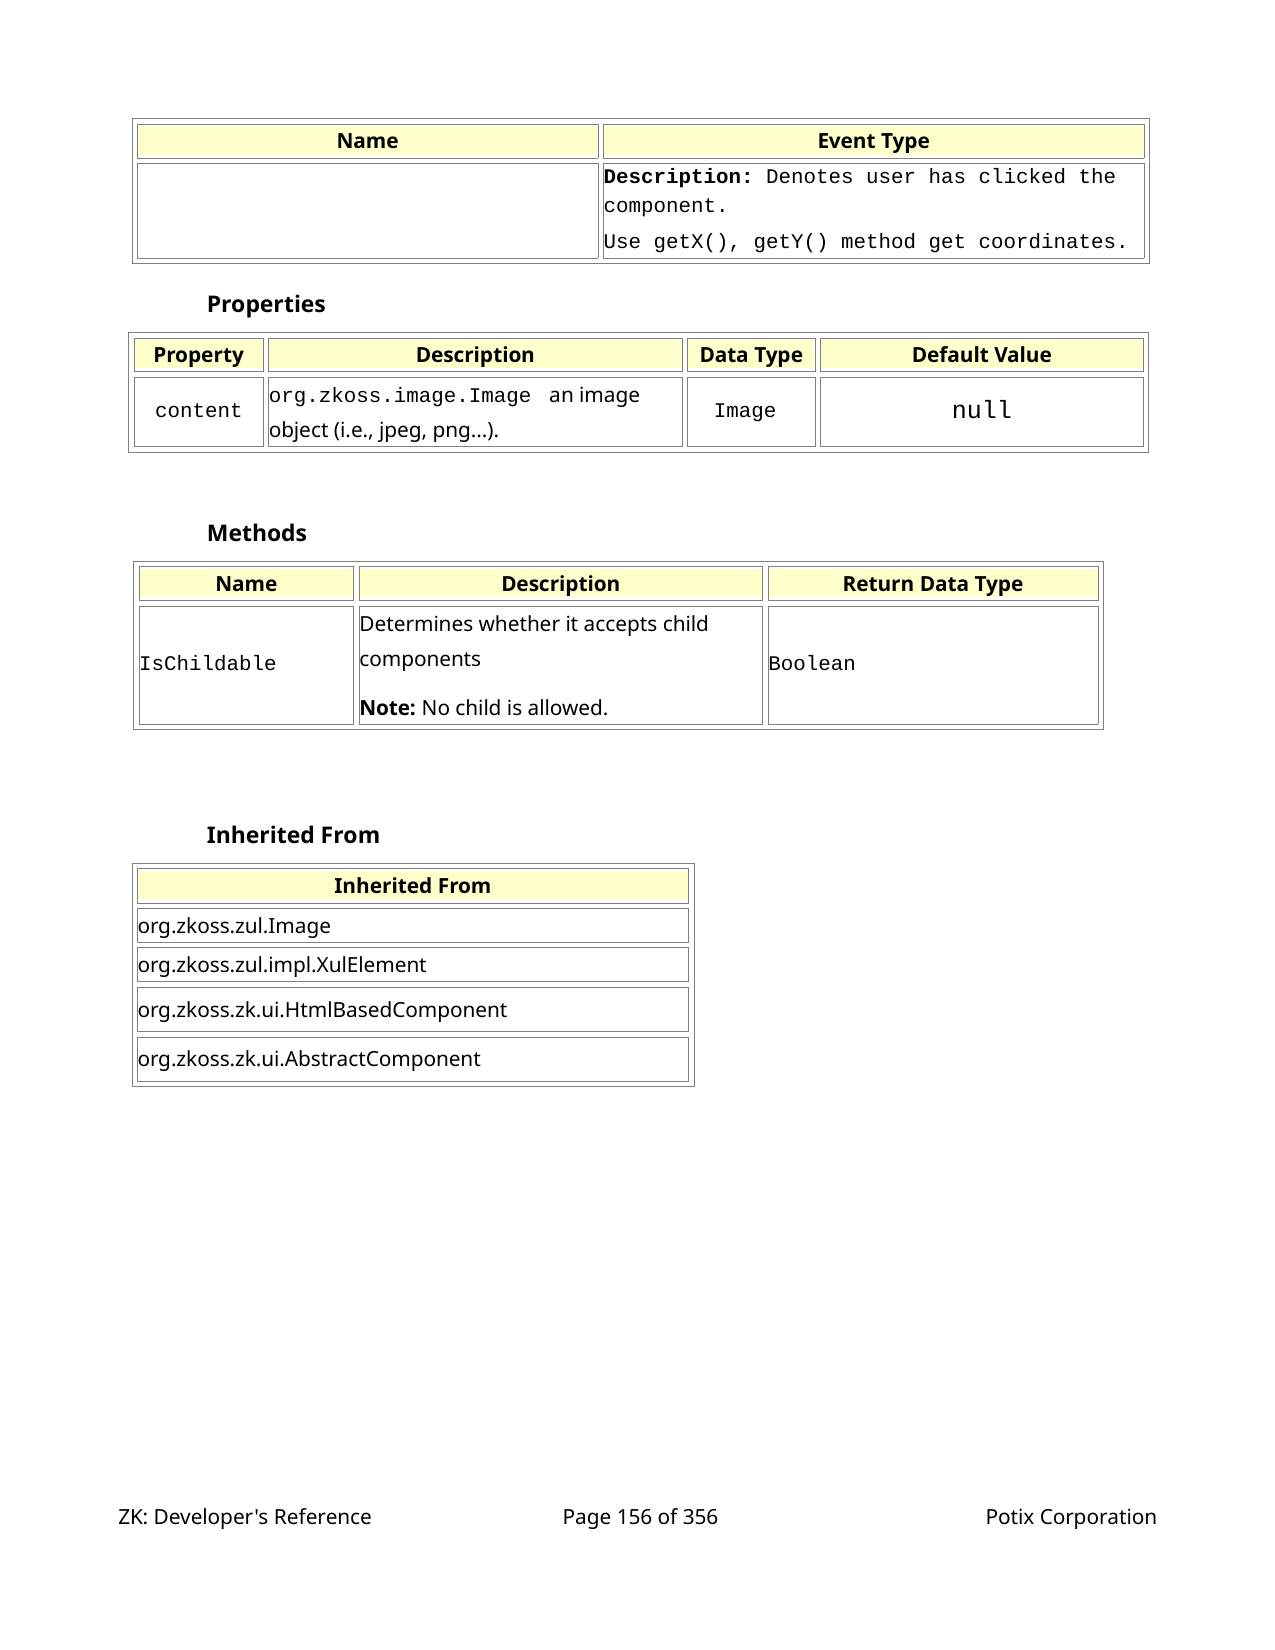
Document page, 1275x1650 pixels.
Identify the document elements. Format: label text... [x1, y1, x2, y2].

table_cell Description: Denotes user has clicked the component. Use getX(), getY() method get coordinates. [600, 158, 1147, 258]
table_cell org.zkoss.image.Image an image object (i.e., jpeg, png...). [266, 371, 685, 446]
table_header Name [134, 119, 600, 158]
table_cell Boolean [765, 600, 1101, 724]
subtitle Methods [207, 517, 1157, 548]
table_header Property [131, 333, 266, 371]
table_header Event Type [600, 119, 1147, 158]
table_cell org.zkoss.zul.Image [134, 903, 691, 942]
table_cell IsChildable [136, 600, 356, 724]
table_cell [134, 158, 600, 258]
table_cell null [818, 371, 1146, 446]
table_header Description [356, 562, 765, 600]
subtitle Properties [207, 288, 1157, 319]
table_header Data Type [685, 333, 817, 371]
table_cell org.zkoss.zk.ui.AbstractComponent [134, 1031, 691, 1081]
table_header Return Data Type [765, 562, 1101, 600]
table_header Default Value [818, 333, 1146, 371]
table_header Name [136, 562, 356, 600]
subtitle Inherited From [207, 819, 1157, 850]
table_cell Determines whether it accepts child components Note: No child is allowed. [356, 600, 765, 724]
table_cell content [131, 371, 266, 446]
table_header Inherited From [134, 864, 691, 902]
table_cell Image [685, 371, 817, 446]
table_cell org.zkoss.zul.impl.XulElement [134, 942, 691, 981]
table_header Description [266, 333, 685, 371]
table_cell org.zkoss.zk.ui.HtmlBasedComponent [134, 981, 691, 1031]
